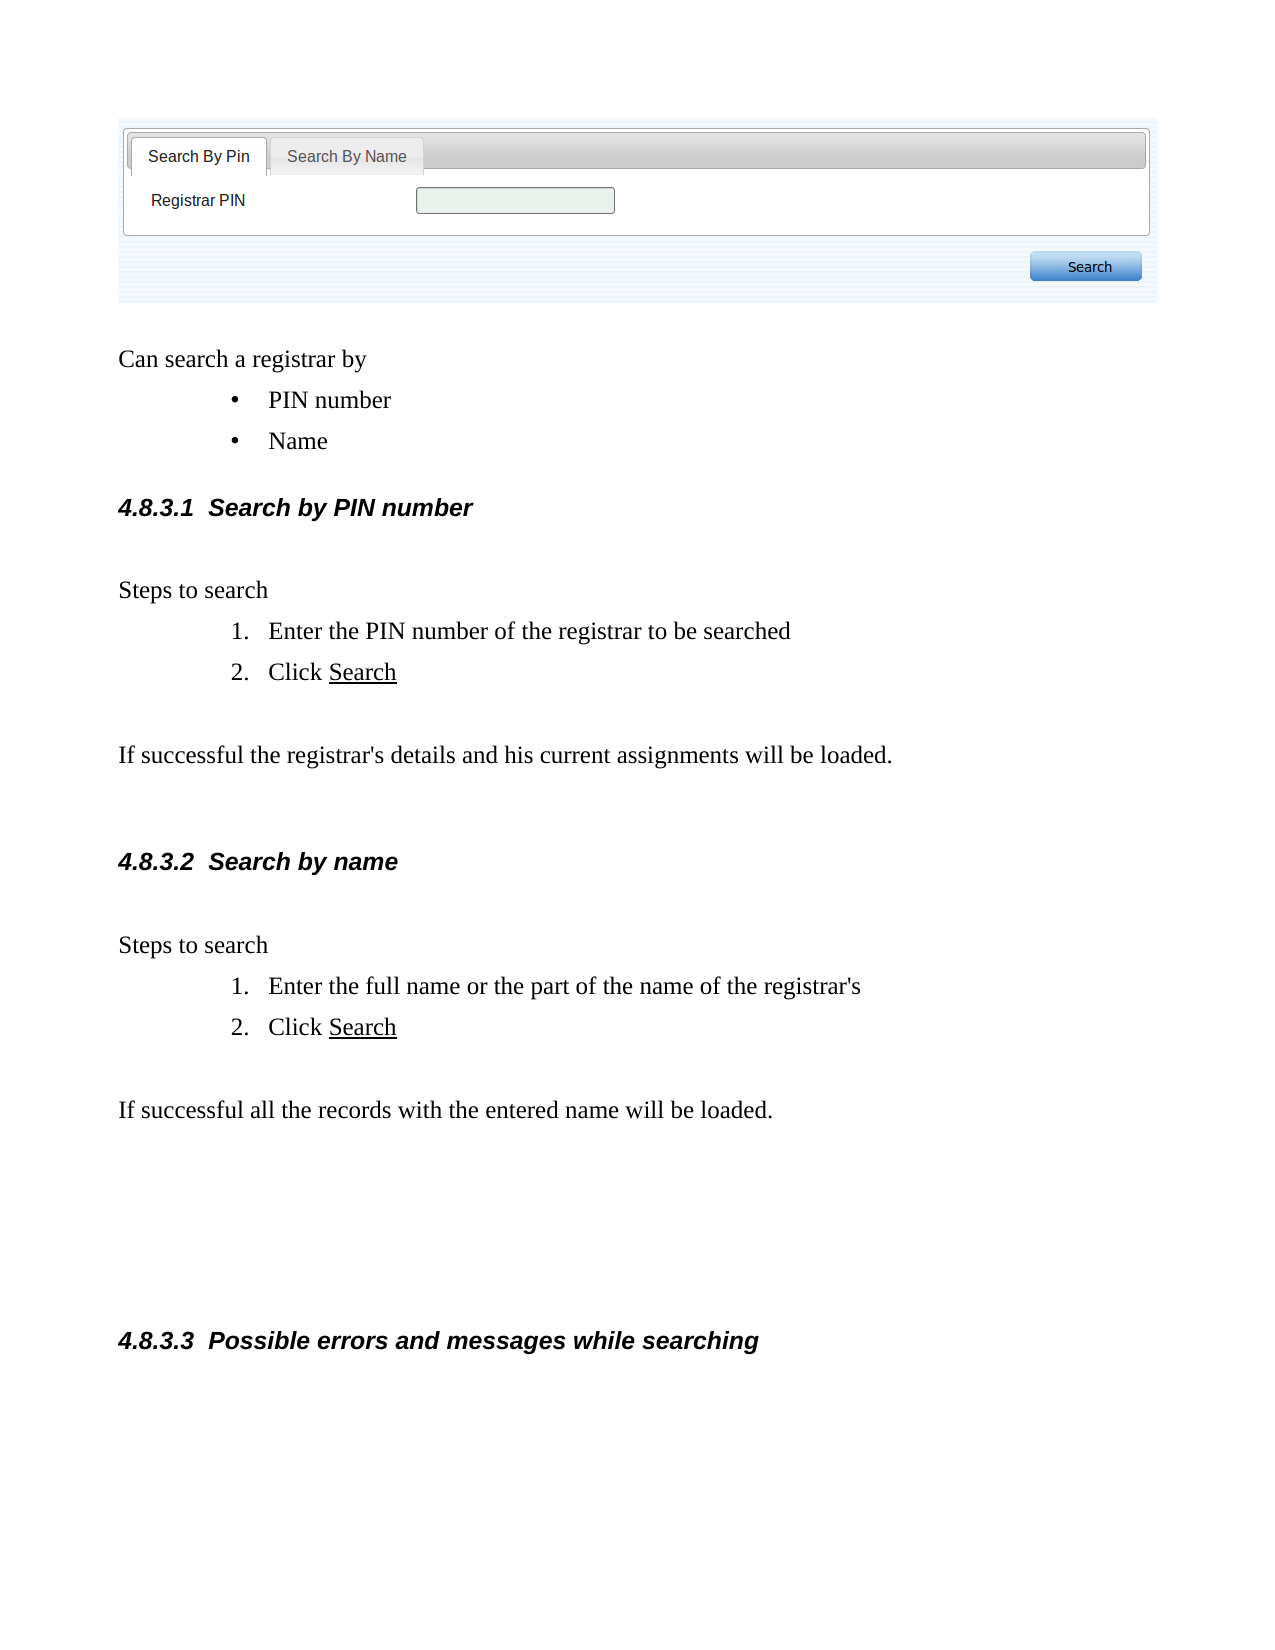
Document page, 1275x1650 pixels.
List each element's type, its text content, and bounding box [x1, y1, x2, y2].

text Steps to search [118, 930, 1157, 958]
text If successful all the records with the entered name will be loaded. [118, 1095, 1157, 1123]
text Can search a registrar by [118, 344, 1157, 373]
text Steps to search [118, 575, 1157, 604]
list Click Search [231, 1012, 1157, 1041]
picture [118, 118, 1157, 303]
list Enter the full name or the part of the name of the registrar's [231, 971, 1157, 1000]
text If successful the registrar's details and his current assignments will be loaded. [118, 740, 1157, 769]
list Enter the PIN number of the registrar to be searched [231, 616, 1157, 645]
subtitle Search by PIN number [118, 493, 1157, 521]
list Click Search [231, 657, 1157, 686]
list Name [231, 426, 1157, 455]
subtitle Possible errors and messages while searching [118, 1326, 1157, 1354]
subtitle Search by name [118, 847, 1157, 876]
list PIN number [231, 385, 1157, 414]
